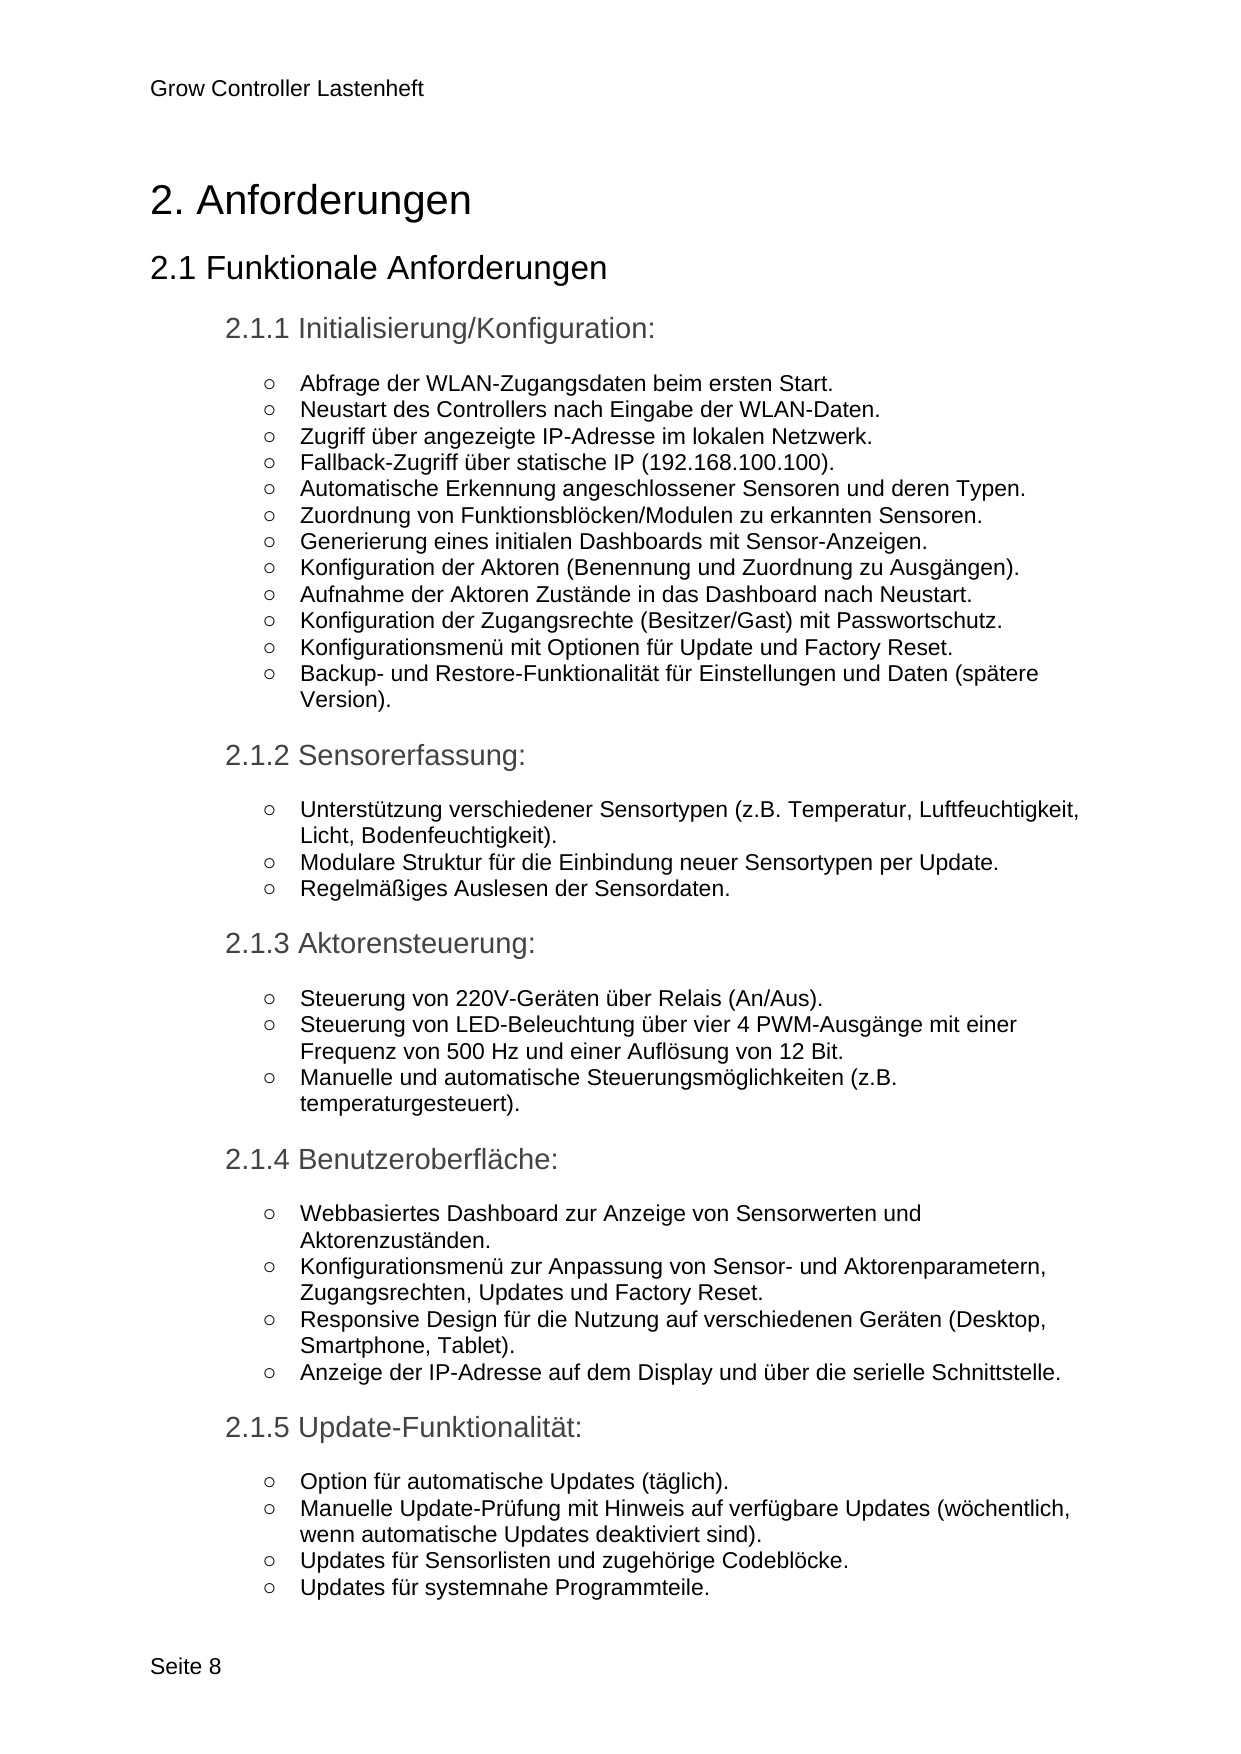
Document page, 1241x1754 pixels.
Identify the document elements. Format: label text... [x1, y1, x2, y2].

list Konfigurationsmenü zur Anpassung von Sensor- und Aktorenparametern, Zugangsrechten, Updates und Factory Reset. [262, 1253, 1090, 1306]
list Konfigurationsmenü mit Optionen für Update und Factory Reset. [262, 633, 1090, 660]
list Steuerung von 220V-Geräten über Relais (An/Aus). [262, 985, 1090, 1011]
list Steuerung von LED-Beleuchtung über vier 4 PWM-Ausgänge mit einer Frequenz von 500 Hz und einer Auflösung von 12 Bit. [262, 1011, 1090, 1064]
subtitle 2.1 Funktionale Anforderungen [150, 248, 1090, 286]
subtitle 2. Anforderungen [150, 175, 1090, 223]
list Updates für Sensorlisten und zugehörige Codeblöcke. [262, 1547, 1090, 1574]
subtitle 2.1.3 Aktorensteuerung: [225, 926, 1090, 960]
list Unterstützung verschiedener Sensortypen (z.B. Temperatur, Luftfeuchtigkeit, Licht, Bodenfeuchtigkeit). [262, 796, 1090, 849]
list Zuordnung von Funktionsblöcken/Modulen zu erkannten Sensoren. [262, 502, 1090, 528]
list Konfiguration der Zugangsrechte (Besitzer/Gast) mit Passwortschutz. [262, 607, 1090, 633]
list Manuelle und automatische Steuerungsmöglichkeiten (z.B. temperaturgesteuert). [262, 1064, 1090, 1117]
list Webbasiertes Dashboard zur Anzeige von Sensorwerten und Aktorenzuständen. [262, 1200, 1090, 1253]
list Aufnahme der Aktoren Zustände in das Dashboard nach Neustart. [262, 581, 1090, 607]
list Option für automatische Updates (täglich). [262, 1468, 1090, 1495]
list Manuelle Update-Prüfung mit Hinweis auf verfügbare Updates (wöchentlich, wenn automatische Updates deaktiviert sind). [262, 1495, 1090, 1547]
list Regelmäßiges Auslesen der Sensordaten. [262, 875, 1090, 901]
list Abfrage der WLAN-Zugangsdaten beim ersten Start. [262, 370, 1090, 396]
list Updates für systemnahe Programmteile. [262, 1574, 1090, 1600]
list Zugriff über angezeigte IP-Adresse im lokalen Netzwerk. [262, 423, 1090, 449]
subtitle 2.1.2 Sensorerfassung: [225, 737, 1090, 771]
list Fallback-Zugriff über statische IP (192.168.100.100). [262, 449, 1090, 475]
list Responsive Design für die Nutzung auf verschiedenen Geräten (Desktop, Smartphone, Tablet). [262, 1306, 1090, 1358]
list Anzeige der IP-Adresse auf dem Display und über die serielle Schnittstelle. [262, 1358, 1090, 1385]
list Automatische Erkennung angeschlossener Sensoren und deren Typen. [262, 475, 1090, 502]
subtitle 2.1.4 Benutzeroberfläche: [225, 1142, 1090, 1175]
subtitle 2.1.1 Initialisierung/Konfiguration: [225, 311, 1090, 345]
list Generierung eines initialen Dashboards mit Sensor-Anzeigen. [262, 528, 1090, 554]
list Backup- und Restore-Funktionalität für Einstellungen und Daten (spätere Version). [262, 660, 1090, 712]
subtitle 2.1.5 Update-Funktionalität: [225, 1410, 1090, 1443]
list Neustart des Controllers nach Eingabe der WLAN-Daten. [262, 396, 1090, 423]
list Konfiguration der Aktoren (Benennung und Zuordnung zu Ausgängen). [262, 554, 1090, 581]
list Modulare Struktur für die Einbindung neuer Sensortypen per Update. [262, 849, 1090, 875]
